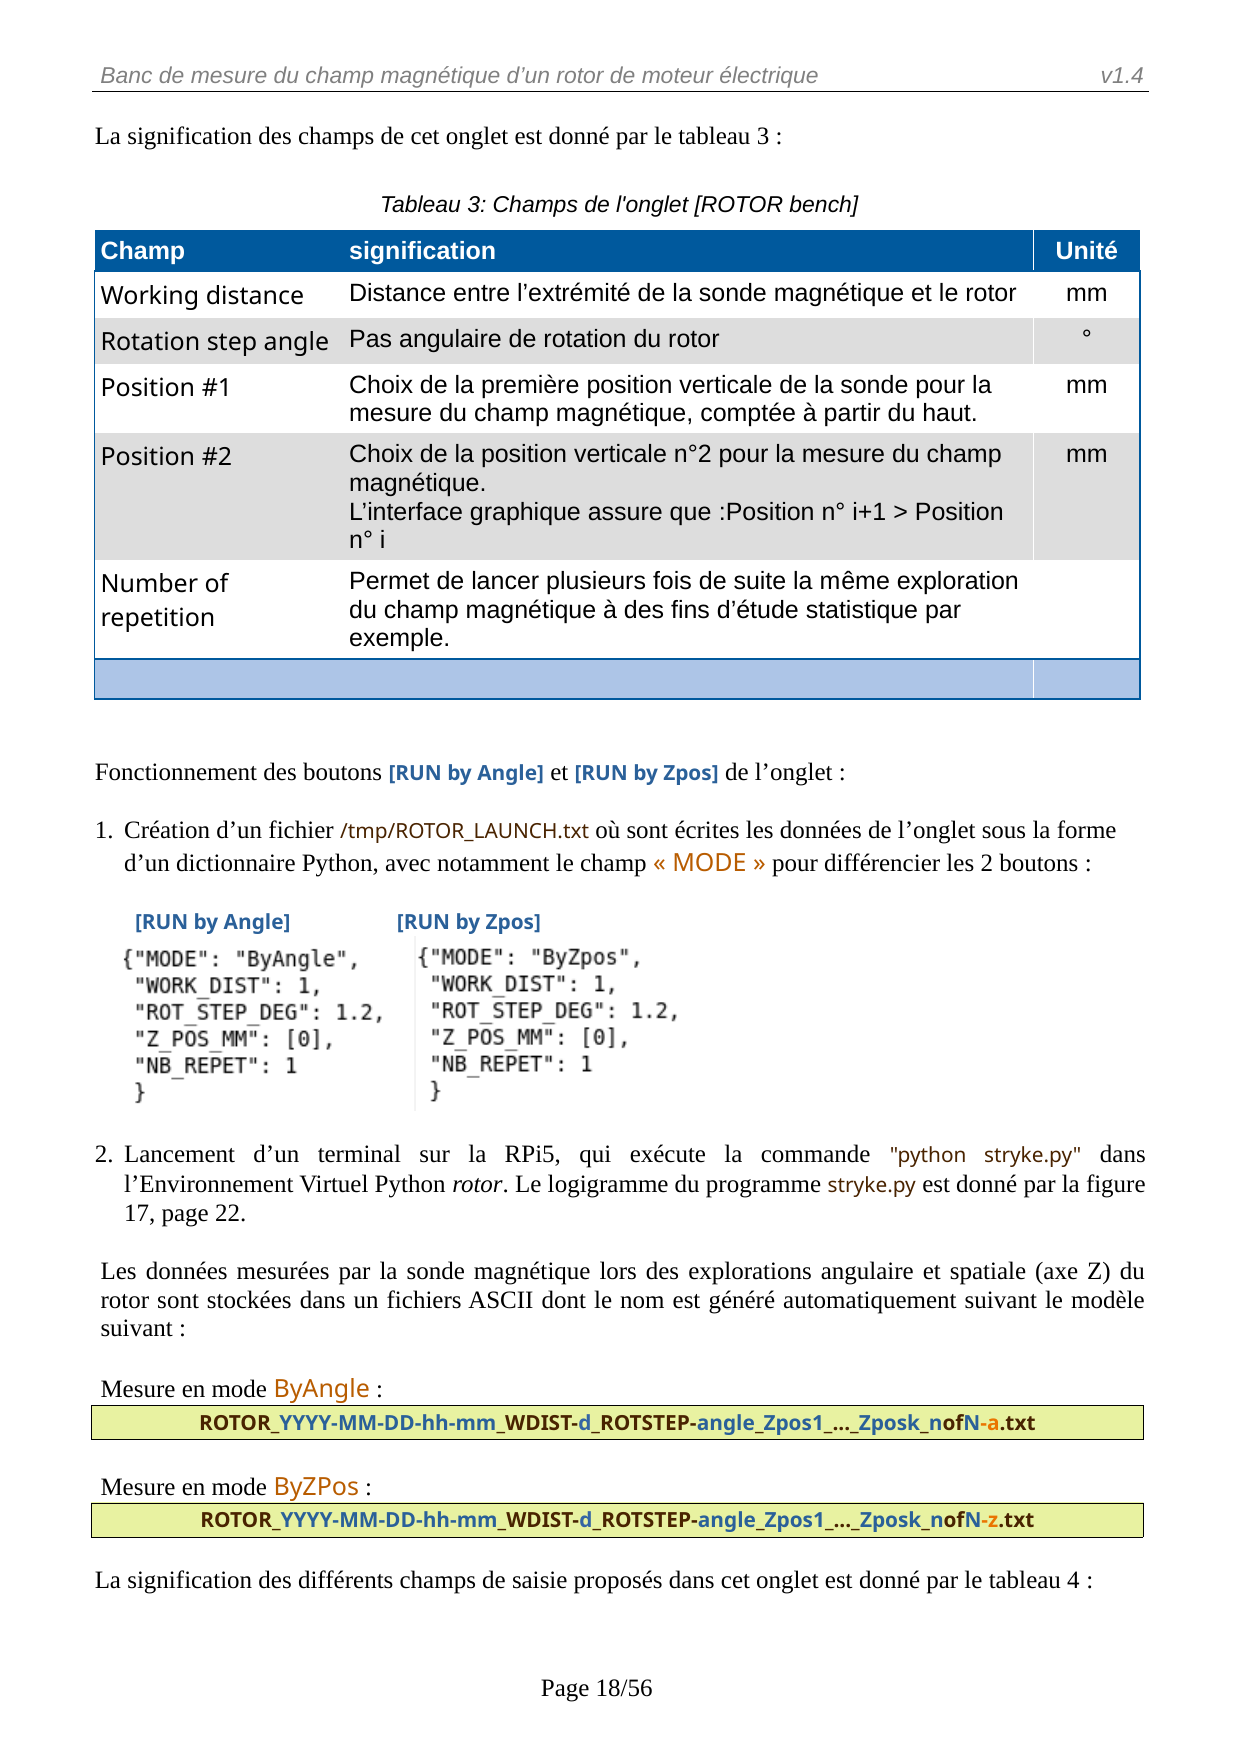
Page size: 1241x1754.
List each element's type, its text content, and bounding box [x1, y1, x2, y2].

table_cell mm [1034, 272, 1139, 318]
list Création d’un fichier /tmp/ROTOR_LAUNCH.txt où sont écrites les données de l’onglet sous la forme d’un dictionnaire Python, avec notamment le champ « MODE » pour différencier les 2 boutons : [94, 815, 1146, 907]
text La signification des champs de cet onglet est donné par le tableau 3 : [94, 121, 1146, 149]
table_cell [95, 660, 343, 698]
text Tableau 3: Champs de l'onglet [ROTOR bench] [94, 191, 1146, 217]
picture [123, 940, 396, 1111]
table_cell Rotation step angle [95, 318, 343, 364]
table_cell Position #2 [95, 433, 343, 560]
text Les données mesurées par la sonde magnétique lors des explorations angulaire et spatiale (axe Z) du rotor sont stockées dans un fichiers ASCII dont le nom est généré automatiquement suivant le modèle suivant : [100, 1256, 1146, 1342]
text Mesure en mode ByAngle : [100, 1371, 1146, 1405]
text Fonctionnement des boutons [RUN by Angle] et [RUN by Zpos] de l’onglet : [94, 757, 1146, 786]
table_cell [1034, 660, 1139, 698]
text ROTOR_YYYY-MM-DD-hh-mm_WDIST-d_ROTSTEP-angle_Zpos1_..._Zposk_nofN-z.txt [92, 1504, 1143, 1537]
list Lancement d’un terminal sur la RPi5, qui exécute la commande "python stryke.py" dans l’Environnement Virtuel Python rotor. Le logigramme du programme stryke.py est donné par la figure 17, page 22. [94, 1139, 1146, 1227]
table_cell Choix de la première position verticale de la sonde pour la mesure du champ magnétique, comptée à partir du haut. [343, 364, 1033, 433]
table_header Unité [1034, 230, 1140, 270]
table_cell [343, 660, 1033, 698]
table_header signification [343, 230, 1033, 270]
list [RUN by Angle] [RUN by Zpos] [94, 907, 1146, 936]
table_cell Pas angulaire de rotation du rotor [343, 318, 1033, 364]
table_cell [1034, 560, 1139, 658]
table_cell mm [1034, 433, 1139, 560]
table_cell Choix de la position verticale n°2 pour la mesure du champ magnétique. L’interface graphique assure que :Position n° i+1 > Position n° i [343, 433, 1033, 560]
table_cell Working distance [95, 272, 343, 318]
table_cell Permet de lancer plusieurs fois de suite la même exploration du champ magnétique à des fins d’étude statistique par exemple. [343, 560, 1033, 658]
table_cell Position #1 [95, 364, 343, 433]
text ROTOR_YYYY-MM-DD-hh-mm_WDIST-d_ROTSTEP-angle_Zpos1_..._Zposk_nofN-a.txt [92, 1406, 1143, 1439]
table_header Champ [95, 230, 343, 270]
text Mesure en mode ByZPos : [100, 1468, 1146, 1502]
picture [414, 936, 702, 1111]
table_cell mm [1034, 364, 1139, 433]
table_cell Distance entre l’extrémité de la sonde magnétique et le rotor [343, 272, 1033, 318]
text La signification des différents champs de saisie proposés dans cet onglet est donné par le tableau 4 : [94, 1566, 1146, 1594]
table_cell Number of repetition [95, 560, 343, 658]
table_cell ° [1034, 318, 1139, 364]
